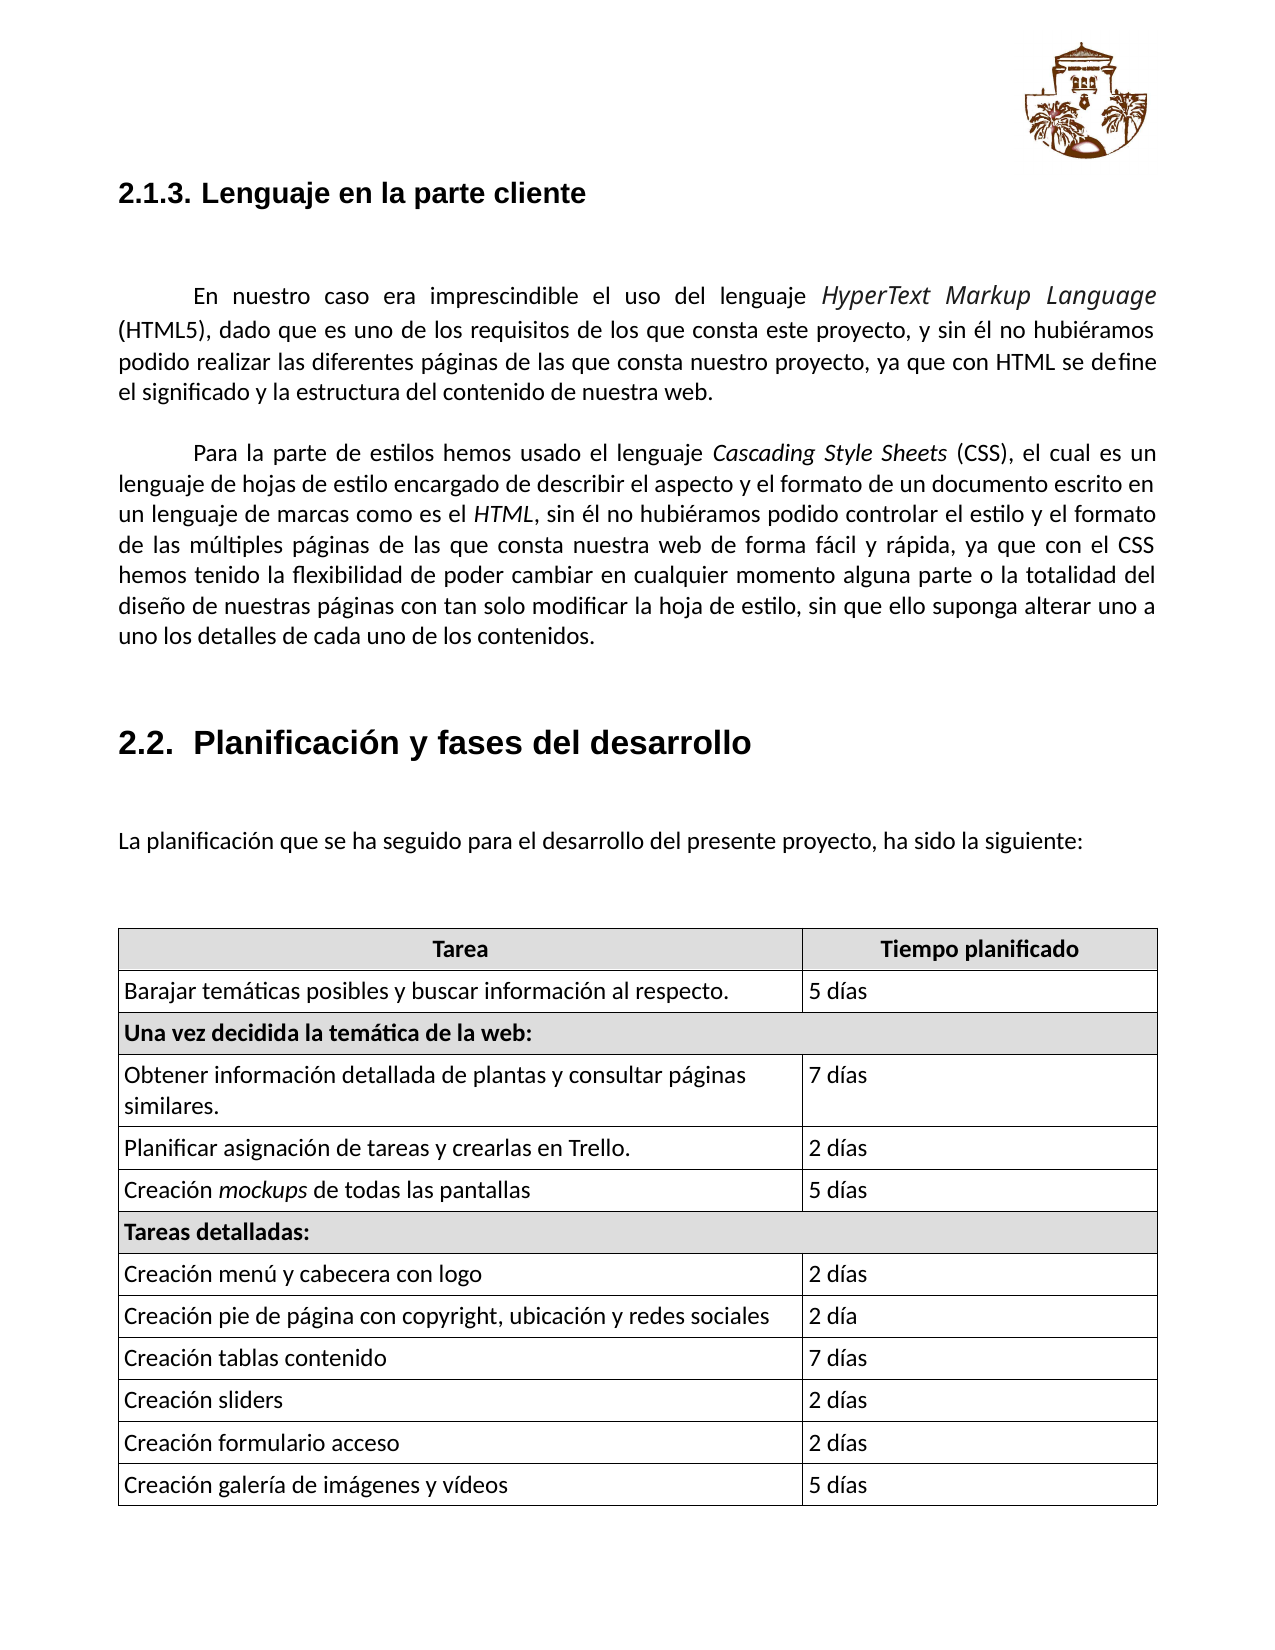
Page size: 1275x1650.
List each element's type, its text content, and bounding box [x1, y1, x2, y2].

table_cell Creación galería de imágenes y vídeos [119, 1464, 802, 1505]
table_cell 2 días [803, 1380, 1157, 1421]
table_cell 5 días [803, 1170, 1157, 1211]
table_cell Planificar asignación de tareas y crearlas en Trello. [119, 1127, 802, 1168]
table_cell Creación tablas contenido [119, 1338, 802, 1379]
table_cell 7 días [803, 1055, 1157, 1126]
subtitle Lenguaje en la parte cliente [118, 176, 1157, 210]
table_header Tarea [119, 929, 802, 969]
text En nuestro caso era imprescindible el uso del lenguaje HyperText Markup Language (HTML5), dado que es uno de los requisitos de los que consta este proyecto, y sin él no hubiéramos podido realizar las diferentes páginas de las que consta nuestro proyecto, ya que con HTML se define el significado y la estructura del contenido de nuestra web. [118, 278, 1157, 407]
table_cell 2 días [803, 1127, 1157, 1168]
table_cell Creación sliders [119, 1380, 802, 1421]
table_cell 7 días [803, 1338, 1157, 1379]
table_cell Tareas detalladas: [119, 1212, 1157, 1253]
table_cell Creación mockups de todas las pantallas [119, 1170, 802, 1211]
table_cell 5 días [803, 971, 1157, 1012]
table_cell 2 día [803, 1296, 1157, 1337]
text Para la parte de estilos hemos usado el lenguaje Cascading Style Sheets (CSS), el cual es un lenguaje de hojas de estilo encargado de describir el aspecto y el formato de un documento escrito en un lenguaje de marcas como es el HTML, sin él no hubiéramos podido controlar el estilo y el formato de las múltiples páginas de las que consta nuestra web de forma fácil y rápida, ya que con el CSS hemos tenido la flexibilidad de poder cambiar en cualquier momento alguna parte o la totalidad del diseño de nuestras páginas con tan solo modificar la hoja de estilo, sin que ello suponga alterar uno a uno los detalles de cada uno de los contenidos. [118, 437, 1157, 651]
table_cell Creación menú y cabecera con logo [119, 1254, 802, 1295]
table_cell Obtener información detallada de plantas y consultar páginas similares. [119, 1055, 802, 1126]
table_cell 5 días [803, 1464, 1157, 1505]
table_cell 2 días [803, 1254, 1157, 1295]
table_cell Creación formulario acceso [119, 1422, 802, 1463]
table_cell 2 días [803, 1422, 1157, 1463]
subtitle Planificación y fases del desarrollo [118, 723, 1157, 762]
table_header Tiempo planificado [803, 929, 1157, 969]
picture [1014, 30, 1158, 175]
text La planificación que se ha seguido para el desarrollo del presente proyecto, ha sido la siguiente: [118, 825, 1157, 856]
table_cell Creación pie de página con copyright, ubicación y redes sociales [119, 1296, 802, 1337]
table_cell Barajar temáticas posibles y buscar información al respecto. [119, 971, 802, 1012]
table_cell Una vez decidida la temática de la web: [119, 1013, 1157, 1054]
